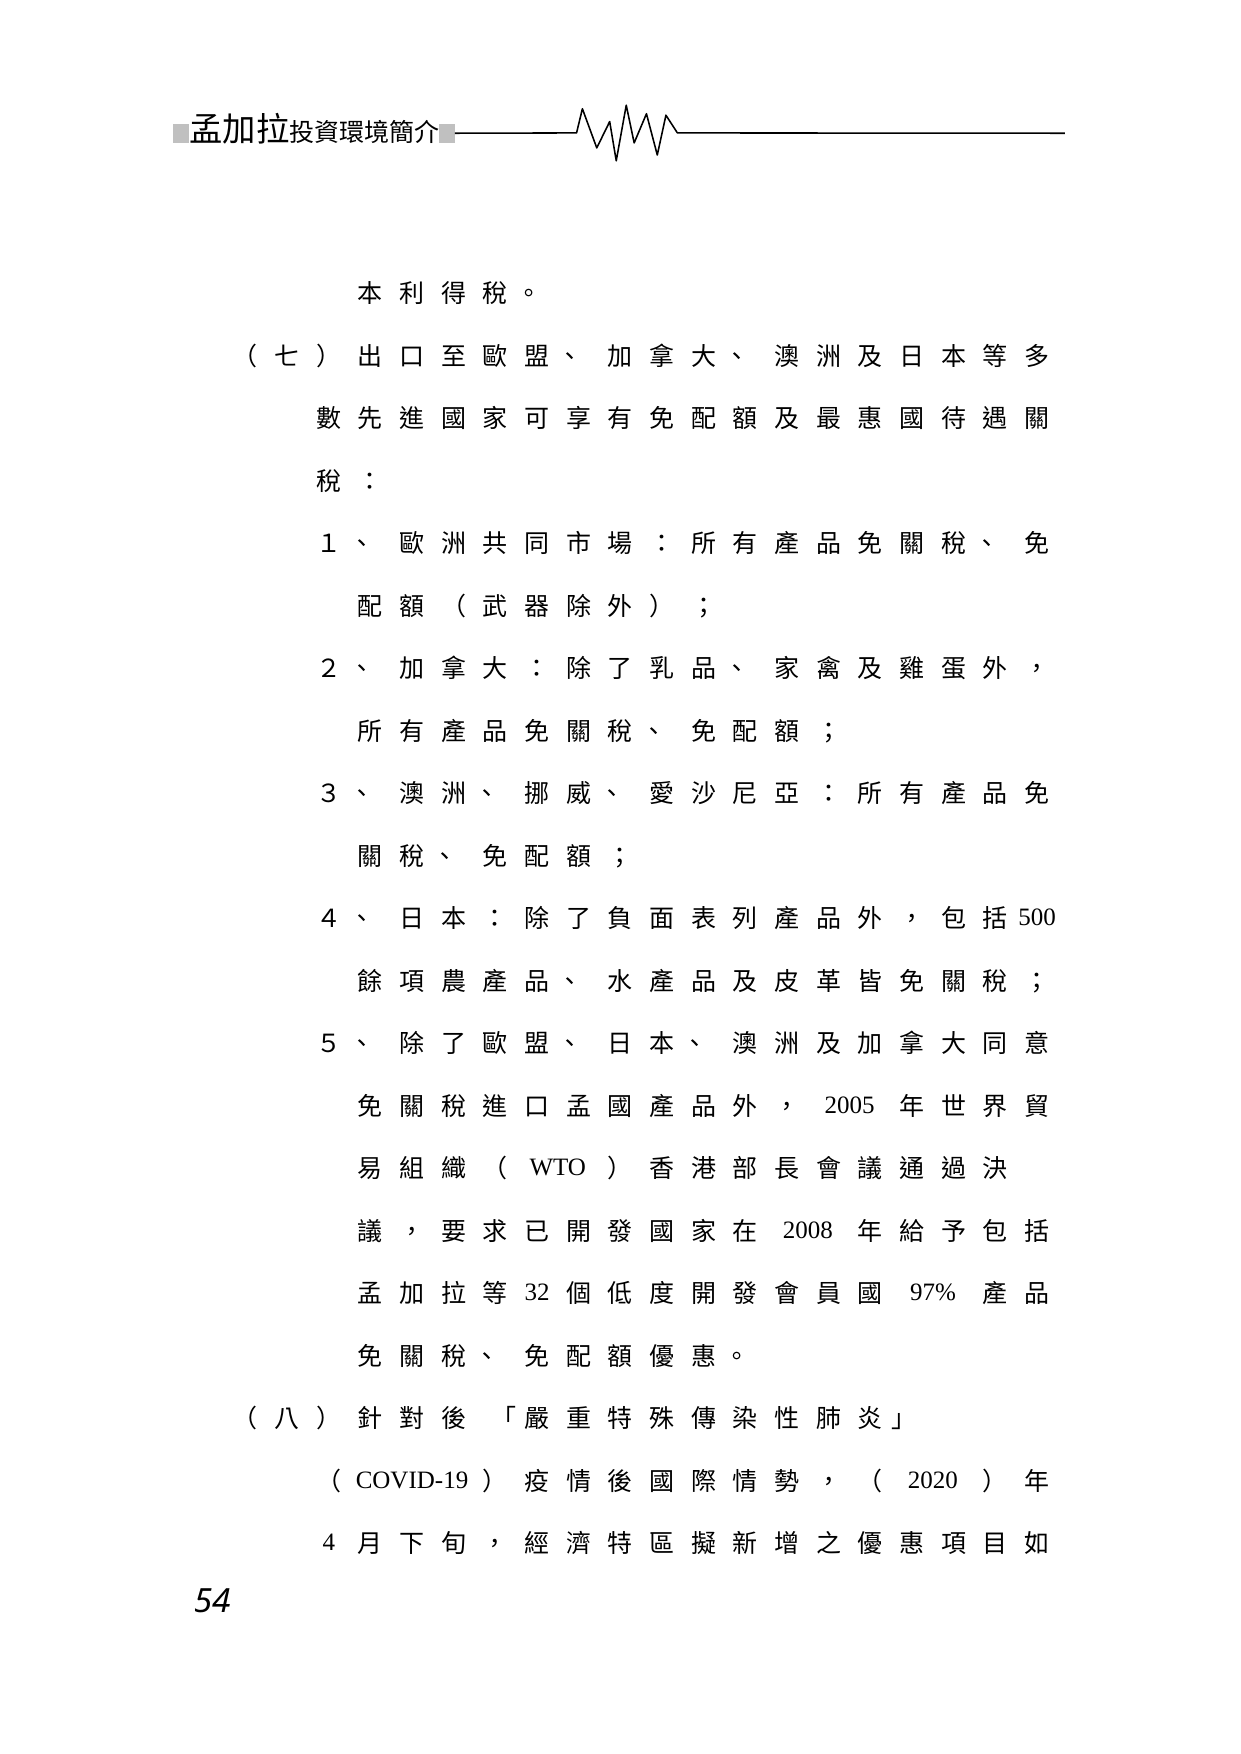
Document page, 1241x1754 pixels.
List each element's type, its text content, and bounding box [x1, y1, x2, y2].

text ２、加拿大：除了乳品、家禽及雞蛋外，所有產品免關稅、免配額； [281, 625, 1058, 750]
text ３、澳洲、挪威、愛沙尼亞：所有產品免關稅、免配額； [281, 750, 1058, 875]
text 本利得稅。 [281, 250, 1058, 313]
text （七）出口至歐盟、加拿大、澳洲及日本等多數先進國家可享有免配額及最惠國待遇關稅： [207, 313, 1058, 500]
text （八）針對後「嚴重特殊傳染性肺炎」（COVID-19）疫情後國際情勢，（2020）年4月下旬，經濟特區擬新增之優惠項目如 [207, 1375, 1058, 1563]
text ５、除了歐盟、日本、澳洲及加拿大同意免關稅進口孟國產品外，2005年世界貿易組織（WTO）香港部長會議通過決議，要求已開發國家在2008年給予包括孟加拉等32個低度開發會員國97%產品免關稅、免配額優惠。 [281, 1000, 1058, 1375]
text ４、日本：除了負面表列產品外，包括500餘項農產品、水產品及皮革皆免關稅； [281, 875, 1058, 1000]
text １、歐洲共同市場：所有產品免關稅、免配額（武器除外）； [281, 500, 1058, 625]
